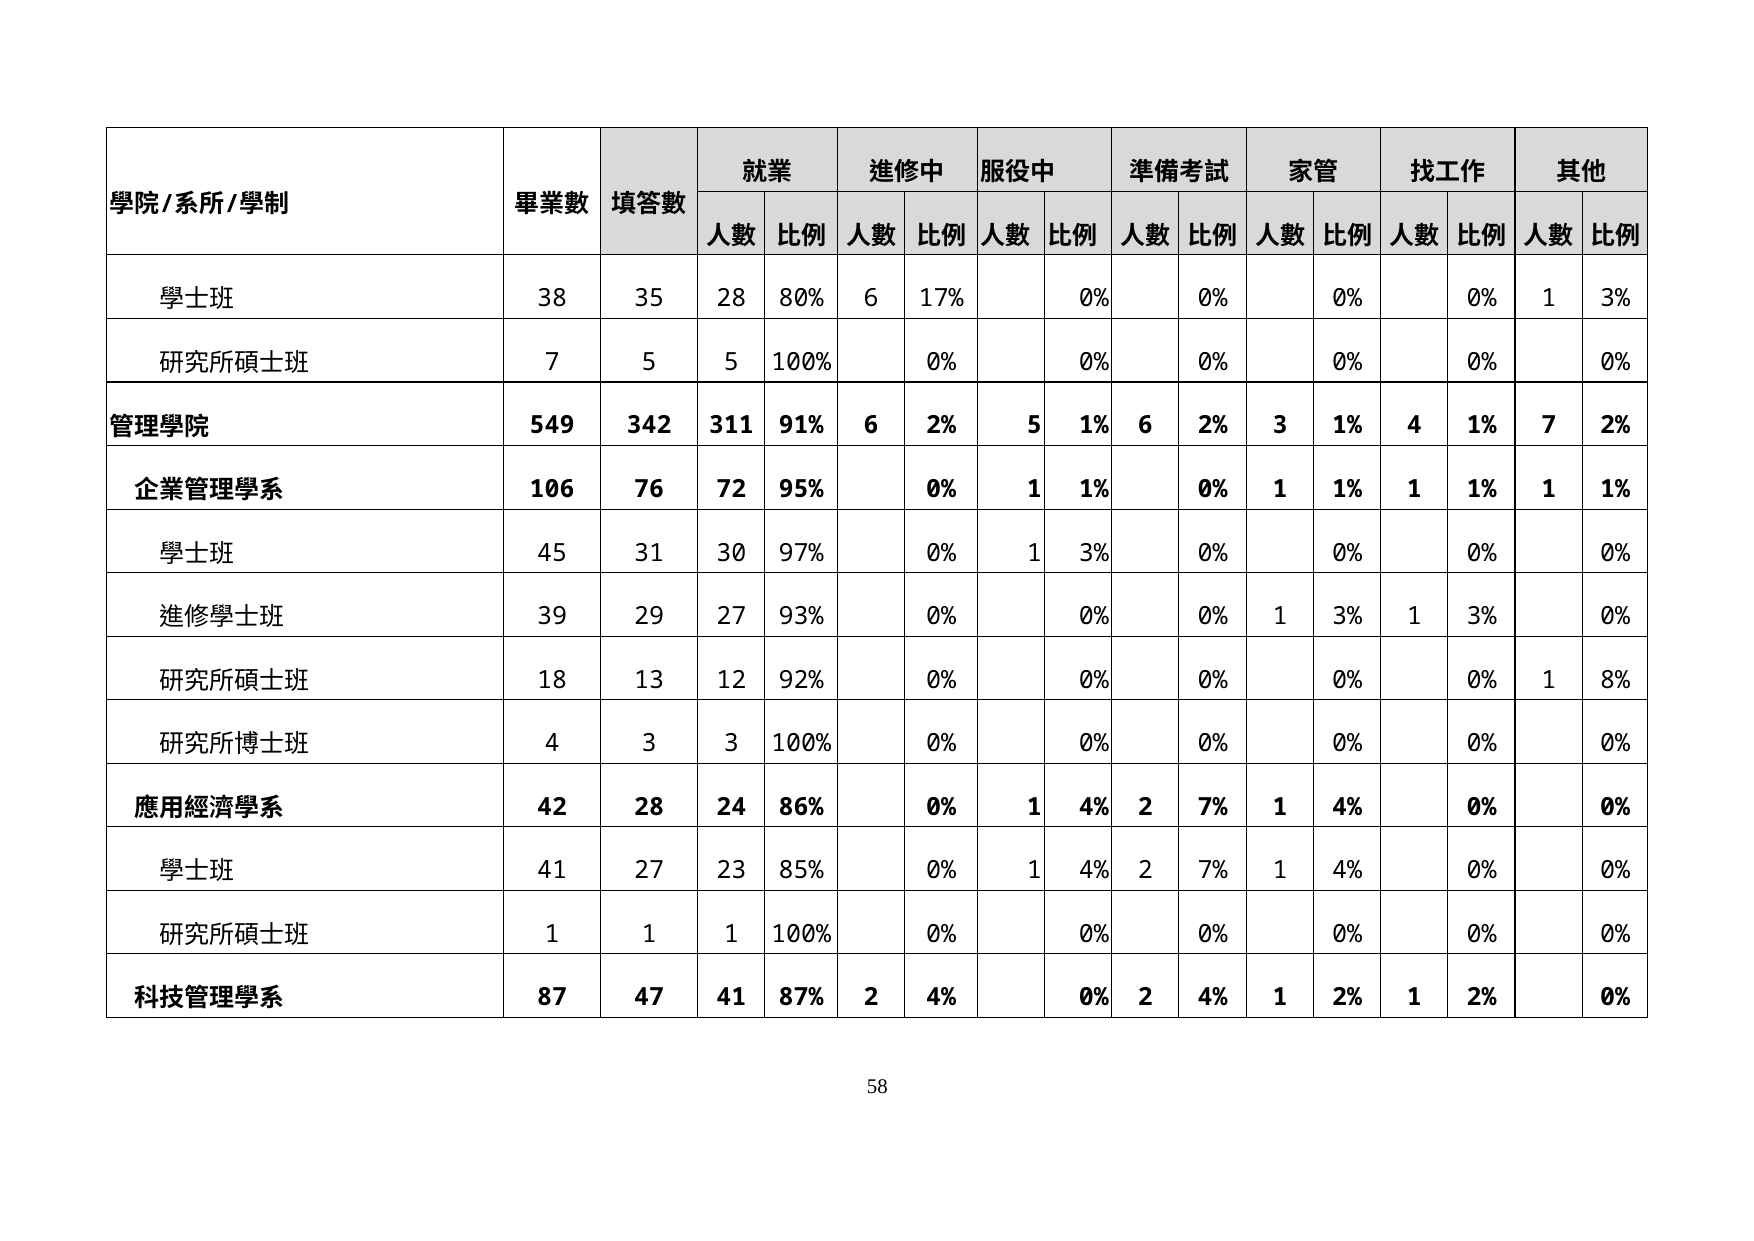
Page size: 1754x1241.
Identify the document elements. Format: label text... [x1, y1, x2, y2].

table_cell 0% [1314, 637, 1380, 699]
table_cell 0% [1179, 700, 1246, 763]
table_cell [838, 764, 904, 826]
table_cell 學士班 [107, 255, 503, 318]
table_cell 0% [1045, 954, 1111, 1017]
table_cell 0% [1583, 319, 1647, 381]
table_cell 0% [1314, 510, 1380, 572]
table_cell 比例 [765, 192, 837, 254]
table_cell 31 [601, 510, 697, 572]
table_cell [1112, 446, 1178, 508]
table_cell [1516, 573, 1582, 636]
table_cell [1516, 891, 1582, 953]
table_cell 3% [1583, 255, 1647, 318]
table_cell 0% [1448, 700, 1514, 763]
table_cell 18 [504, 637, 600, 699]
table_cell 3% [1045, 510, 1111, 572]
table_cell 0% [905, 446, 977, 508]
table_cell [1112, 573, 1178, 636]
table_cell 學士班 [107, 827, 503, 890]
table_cell [838, 573, 904, 636]
table_cell 91% [765, 383, 837, 445]
table_cell 0% [1045, 700, 1111, 763]
table_cell 3 [698, 700, 764, 763]
table_cell 0% [1045, 319, 1111, 381]
table_cell [978, 954, 1044, 1017]
table_cell 2 [838, 954, 904, 1017]
table_cell 6 [1112, 383, 1178, 445]
table_cell 比例 [1448, 192, 1514, 254]
table_cell 311 [698, 383, 764, 445]
table_cell 42 [504, 764, 600, 826]
table_cell 8% [1583, 637, 1647, 699]
table_cell 1 [504, 891, 600, 953]
table_cell 比例 [1179, 192, 1246, 254]
table_cell 應用經濟學系 [107, 764, 503, 826]
table_cell 進修學士班 [107, 573, 503, 636]
table_cell 0% [1583, 891, 1647, 953]
table_cell 4% [1179, 954, 1246, 1017]
table_cell [838, 891, 904, 953]
table_cell 人數 [1381, 192, 1447, 254]
table_cell 1 [1381, 446, 1447, 508]
table_cell [1112, 510, 1178, 572]
table_cell 1 [1247, 954, 1313, 1017]
table_cell 93% [765, 573, 837, 636]
table_cell 5 [601, 319, 697, 381]
table_cell 6 [838, 383, 904, 445]
table_cell [838, 319, 904, 381]
table_cell [1112, 891, 1178, 953]
table_cell [1381, 319, 1447, 381]
table_header 找工作 [1381, 128, 1514, 191]
table_cell 0% [1179, 510, 1246, 572]
table_header 就業 [698, 128, 837, 191]
table_cell 1 [1247, 573, 1313, 636]
table_cell 41 [504, 827, 600, 890]
table_cell [838, 446, 904, 508]
table_cell 1 [1247, 446, 1313, 508]
table_header 進修中 [838, 128, 977, 191]
table_cell 3% [1448, 573, 1514, 636]
table_cell 7 [504, 319, 600, 381]
table_cell [1112, 319, 1178, 381]
table_cell 95% [765, 446, 837, 508]
table_cell 80% [765, 255, 837, 318]
table_cell [1516, 764, 1582, 826]
table_cell 100% [765, 319, 837, 381]
table_cell 0% [1448, 255, 1514, 318]
table_cell 29 [601, 573, 697, 636]
table_cell 6 [838, 255, 904, 318]
table_cell 7 [1516, 383, 1582, 445]
table_cell 85% [765, 827, 837, 890]
table_header 家管 [1247, 128, 1380, 191]
table_cell 研究所碩士班 [107, 319, 503, 381]
table_cell 2% [1314, 954, 1380, 1017]
table_cell [1247, 510, 1313, 572]
table_cell 5 [698, 319, 764, 381]
table_cell [978, 891, 1044, 953]
table_cell 1 [978, 510, 1044, 572]
table_cell [1247, 255, 1313, 318]
table_cell 1% [1045, 446, 1111, 508]
table_cell [1516, 319, 1582, 381]
table_cell 28 [698, 255, 764, 318]
table_cell 106 [504, 446, 600, 508]
table_cell [978, 319, 1044, 381]
table_cell 研究所碩士班 [107, 637, 503, 699]
table_cell 人數 [1112, 192, 1178, 254]
table_cell 28 [601, 764, 697, 826]
table_cell 0% [905, 764, 977, 826]
table_cell [1516, 954, 1582, 1017]
table_cell 47 [601, 954, 697, 1017]
table_cell 1 [1516, 637, 1582, 699]
table_cell 2 [1112, 764, 1178, 826]
table_cell 7% [1179, 764, 1246, 826]
table_cell 1 [1247, 827, 1313, 890]
table_cell 1% [1314, 446, 1380, 508]
table_cell 0% [905, 700, 977, 763]
table_cell 13 [601, 637, 697, 699]
table_cell 24 [698, 764, 764, 826]
table_cell [1247, 637, 1313, 699]
table_cell 人數 [698, 192, 764, 254]
table_cell 1% [1045, 383, 1111, 445]
table_cell [1516, 510, 1582, 572]
table_cell 0% [1314, 891, 1380, 953]
table_cell [1381, 764, 1447, 826]
table_cell [978, 637, 1044, 699]
table_cell 1% [1314, 383, 1380, 445]
table_cell 0% [1314, 700, 1380, 763]
table_cell 0% [1448, 891, 1514, 953]
table_cell 4% [1314, 764, 1380, 826]
table_cell 0% [1583, 700, 1647, 763]
table_cell 人數 [1516, 192, 1582, 254]
table_cell [1112, 637, 1178, 699]
table_cell [838, 827, 904, 890]
table_cell 比例 [1045, 192, 1111, 254]
table_cell 1 [978, 446, 1044, 508]
table_cell 4% [1314, 827, 1380, 890]
table_cell [1381, 827, 1447, 890]
table_header 填答數 [601, 128, 697, 254]
table_cell [1381, 700, 1447, 763]
table_cell 27 [601, 827, 697, 890]
table_header 其他 [1516, 128, 1647, 191]
table_cell 549 [504, 383, 600, 445]
table_cell 38 [504, 255, 600, 318]
table_cell 0% [1583, 827, 1647, 890]
table_cell 0% [1448, 637, 1514, 699]
table_cell 4 [1381, 383, 1447, 445]
table_cell 45 [504, 510, 600, 572]
table_cell 人數 [978, 192, 1044, 254]
table_cell 0% [1448, 827, 1514, 890]
table_cell [1381, 891, 1447, 953]
table_cell 企業管理學系 [107, 446, 503, 508]
table_cell 92% [765, 637, 837, 699]
table_cell 0% [1045, 891, 1111, 953]
table_cell 科技管理學系 [107, 954, 503, 1017]
table_cell 7% [1179, 827, 1246, 890]
table_cell 100% [765, 891, 837, 953]
table_cell 1% [1448, 383, 1514, 445]
table_cell 0% [1583, 510, 1647, 572]
table_cell 100% [765, 700, 837, 763]
table_cell [1112, 255, 1178, 318]
table_cell 39 [504, 573, 600, 636]
table_cell [1247, 700, 1313, 763]
table_cell 人數 [1247, 192, 1313, 254]
table_cell 23 [698, 827, 764, 890]
table_cell [1247, 319, 1313, 381]
table_cell 1 [1381, 573, 1447, 636]
table_cell 97% [765, 510, 837, 572]
table_cell [838, 700, 904, 763]
table_cell 87 [504, 954, 600, 1017]
table_cell 2% [1179, 383, 1246, 445]
table_cell 72 [698, 446, 764, 508]
table_cell 1 [978, 827, 1044, 890]
table_cell 0% [1179, 446, 1246, 508]
table_cell 0% [905, 573, 977, 636]
table_cell 0% [1179, 891, 1246, 953]
table_cell 1% [1448, 446, 1514, 508]
table_cell 0% [1179, 319, 1246, 381]
table_cell 0% [1448, 510, 1514, 572]
table_cell 研究所博士班 [107, 700, 503, 763]
table_cell [1516, 827, 1582, 890]
table_cell [978, 700, 1044, 763]
table_cell 0% [1045, 573, 1111, 636]
table_header 服役中 [978, 128, 1111, 191]
table_cell 0% [1448, 319, 1514, 381]
table_cell 2% [1448, 954, 1514, 1017]
table_cell 1 [1516, 255, 1582, 318]
table_cell 86% [765, 764, 837, 826]
table_cell [978, 255, 1044, 318]
table_cell 17% [905, 255, 977, 318]
table_cell 41 [698, 954, 764, 1017]
table_cell 比例 [905, 192, 977, 254]
table_header 學院/系所/學制 [107, 128, 503, 254]
table_cell 0% [1179, 573, 1246, 636]
table_cell [838, 637, 904, 699]
table_cell 5 [978, 383, 1044, 445]
table_cell 4% [905, 954, 977, 1017]
table_cell 30 [698, 510, 764, 572]
table_cell 0% [905, 319, 977, 381]
table_cell [838, 510, 904, 572]
table_cell 2% [1583, 383, 1647, 445]
table_cell 27 [698, 573, 764, 636]
table_cell 0% [1179, 255, 1246, 318]
table_cell 1 [1516, 446, 1582, 508]
table_cell 76 [601, 446, 697, 508]
table_cell 0% [1314, 319, 1380, 381]
table_cell 1% [1583, 446, 1647, 508]
table_cell 2 [1112, 954, 1178, 1017]
table_header 準備考試 [1112, 128, 1246, 191]
table_cell 0% [1179, 637, 1246, 699]
table_cell 管理學院 [107, 383, 503, 445]
table_cell 3 [1247, 383, 1313, 445]
table_cell [1381, 637, 1447, 699]
table_cell 0% [905, 510, 977, 572]
table_cell 學士班 [107, 510, 503, 572]
table_cell 人數 [838, 192, 904, 254]
table_cell 0% [1583, 954, 1647, 1017]
table_cell 0% [1045, 255, 1111, 318]
table_cell 1 [601, 891, 697, 953]
table_cell 比例 [1583, 192, 1647, 254]
table_cell 比例 [1314, 192, 1380, 254]
table_cell [1112, 700, 1178, 763]
table_cell 研究所碩士班 [107, 891, 503, 953]
table_cell 87% [765, 954, 837, 1017]
table_cell 0% [1583, 573, 1647, 636]
table_cell 1 [978, 764, 1044, 826]
table_cell [1381, 255, 1447, 318]
table_cell 0% [1583, 764, 1647, 826]
table_cell 1 [1381, 954, 1447, 1017]
table_cell [978, 573, 1044, 636]
table_cell 2 [1112, 827, 1178, 890]
table_cell 3% [1314, 573, 1380, 636]
table_cell 0% [905, 827, 977, 890]
table_cell 3 [601, 700, 697, 763]
table_cell 0% [905, 637, 977, 699]
table_cell 0% [1045, 637, 1111, 699]
table_cell 35 [601, 255, 697, 318]
table_cell 0% [1314, 255, 1380, 318]
table_cell 2% [905, 383, 977, 445]
table_cell [1381, 510, 1447, 572]
table_header 畢業數 [504, 128, 600, 254]
table_cell 4 [504, 700, 600, 763]
table_cell 0% [905, 891, 977, 953]
table_cell 0% [1448, 764, 1514, 826]
table_cell [1516, 700, 1582, 763]
table_cell 4% [1045, 764, 1111, 826]
table_cell [1247, 891, 1313, 953]
table_cell 342 [601, 383, 697, 445]
table_cell 4% [1045, 827, 1111, 890]
table_cell 1 [1247, 764, 1313, 826]
table_cell 1 [698, 891, 764, 953]
table_cell 12 [698, 637, 764, 699]
